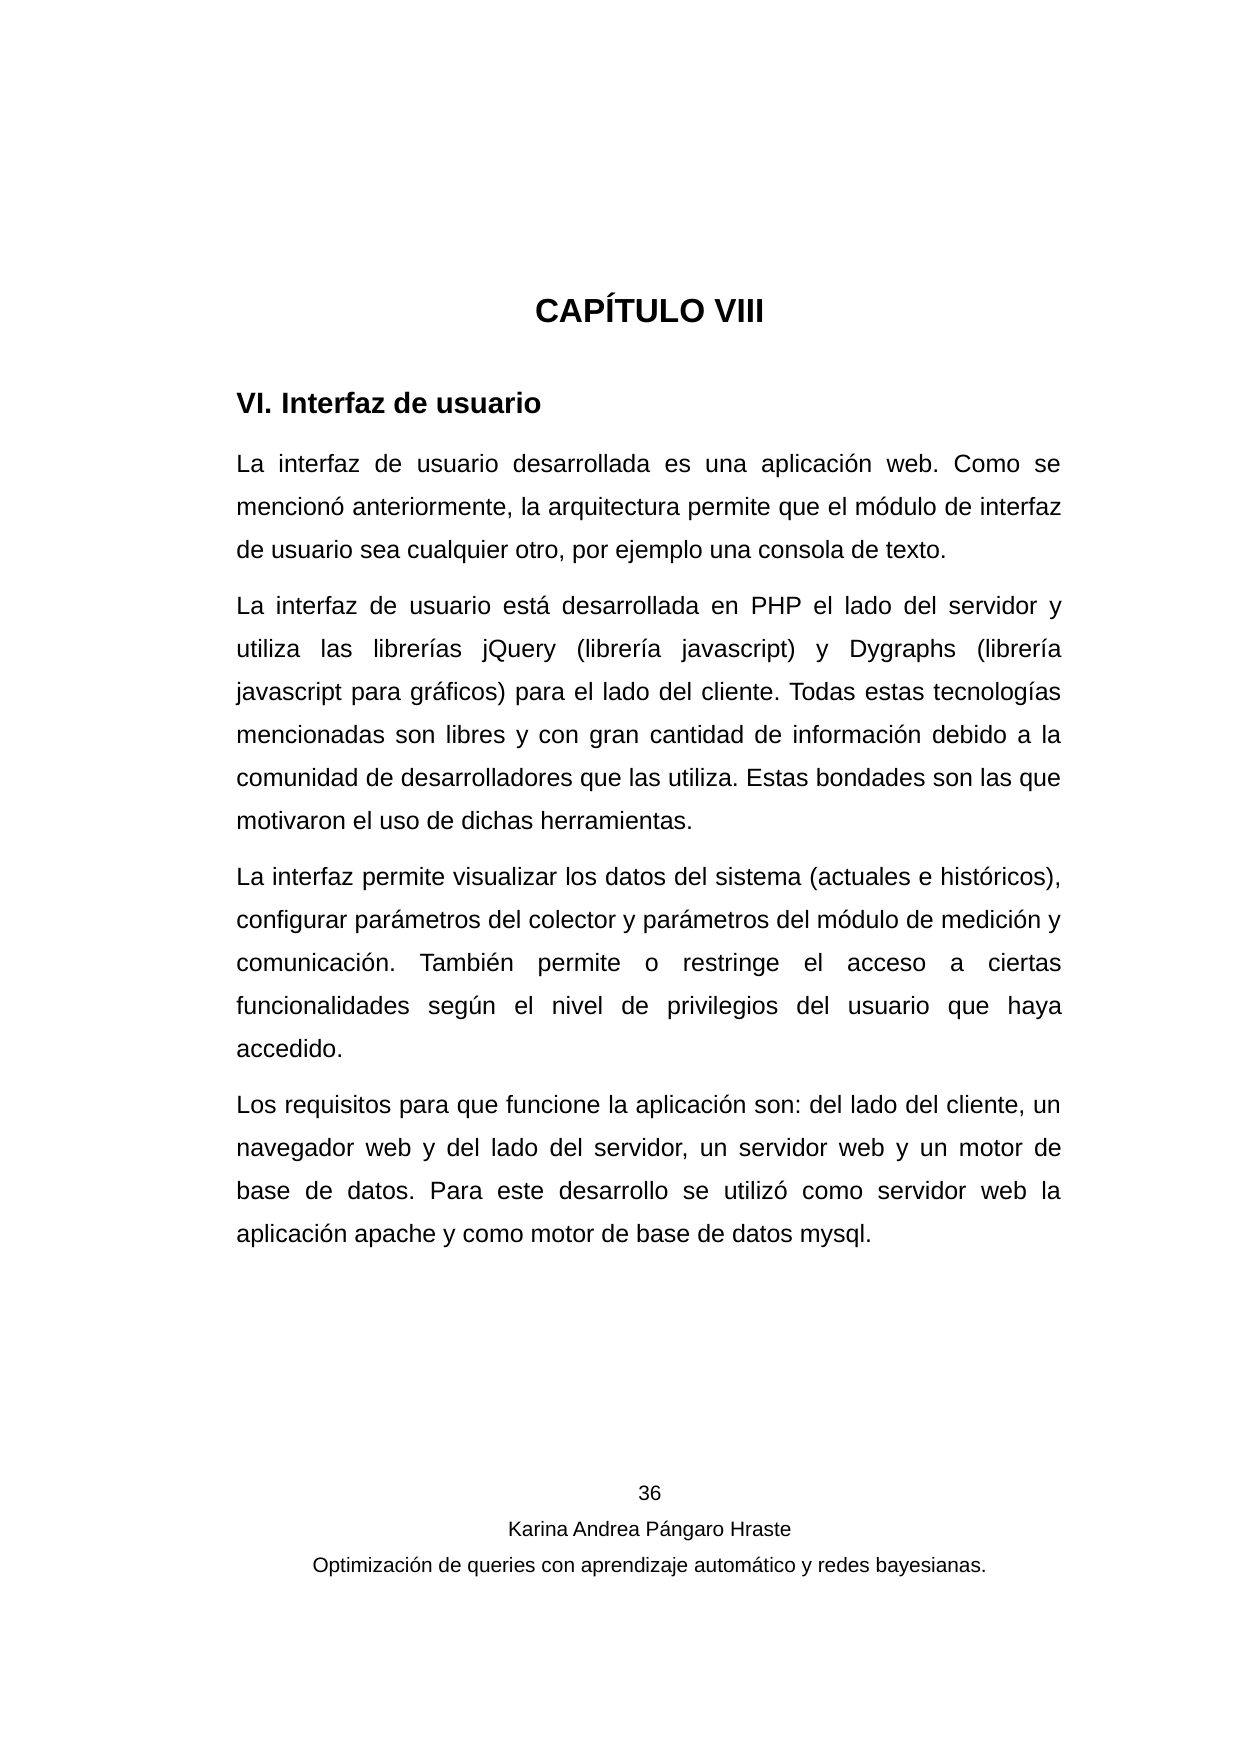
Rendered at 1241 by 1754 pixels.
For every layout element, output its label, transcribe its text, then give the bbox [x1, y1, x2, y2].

text La interfaz de usuario está desarrollada en PHP el lado del servidor y utiliza las librerías jQuery (librería javascript) y Dygraphs (librería javascript para gráficos) para el lado del cliente. Todas estas tecnologías mencionadas son libres y con gran cantidad de información debido a la comunidad de desarrolladores que las utiliza. Estas bondades son las que motivaron el uso de dichas herramientas. [236, 591, 1063, 835]
text La interfaz de usuario desarrollada es una aplicación web. Como se mencionó anteriormente, la arquitectura permite que el módulo de interfaz de usuario sea cualquier otro, por ejemplo una consola de texto. [236, 449, 1063, 564]
subtitle Interfaz de usuario [236, 386, 1063, 419]
subtitle CAPÍTULO VIII [236, 291, 1063, 329]
text Los requisitos para que funcione la aplicación son: del lado del cliente, un navegador web y del lado del servidor, un servidor web y un motor de base de datos. Para este desarrollo se utilizó como servidor web la aplicación apache y como motor de base de datos mysql. [236, 1090, 1063, 1248]
text La interfaz permite visualizar los datos del sistema (actuales e históricos), configurar parámetros del colector y parámetros del módulo de medición y comunicación. También permite o restringe el acceso a ciertas funcionalidades según el nivel de privilegios del usuario que haya accedido. [236, 862, 1063, 1063]
